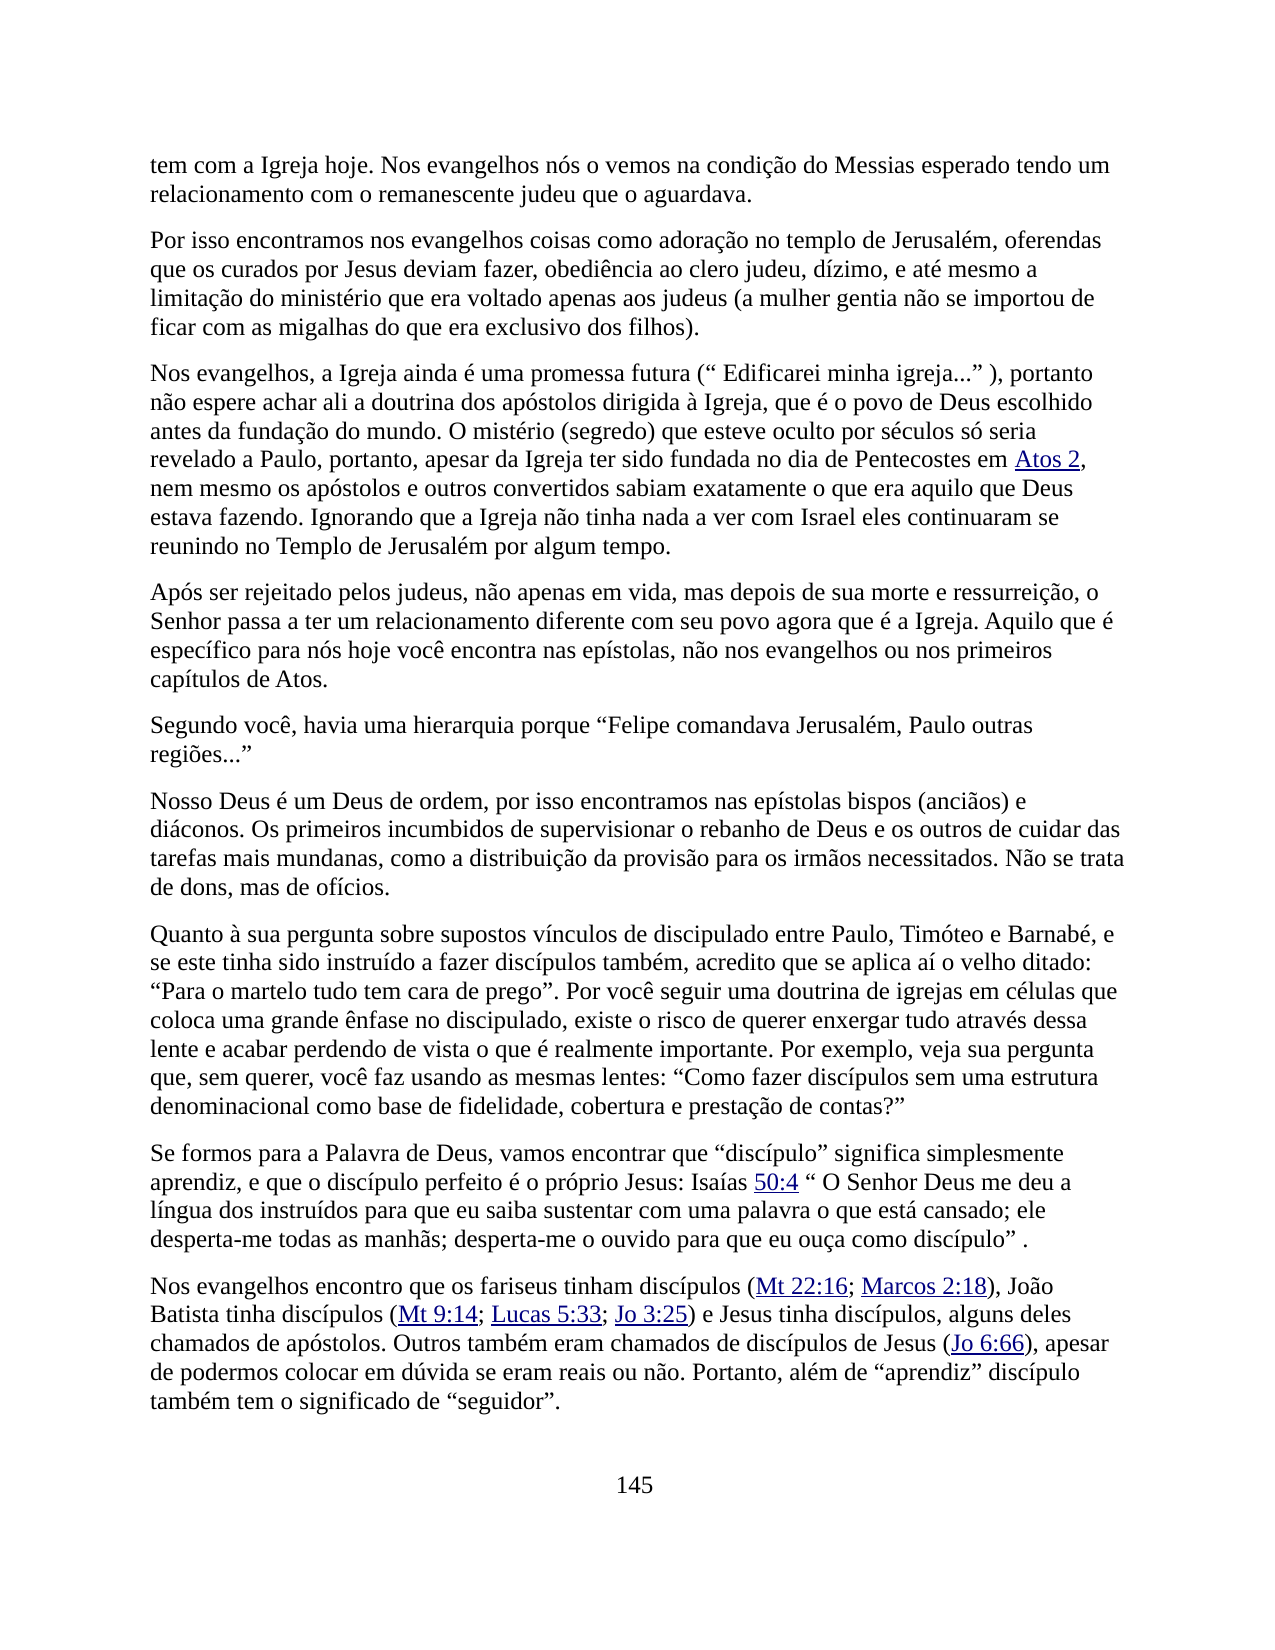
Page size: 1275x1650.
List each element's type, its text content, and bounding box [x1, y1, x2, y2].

text Nos evangelhos, a Igreja ainda é uma promessa futura (“ Edificarei minha igreja...” ), portanto não espere achar ali a doutrina dos apóstolos dirigida à Igreja, que é o povo de Deus escolhido antes da fundação do mundo. O mistério (segredo) que esteve oculto por séculos só seria revelado a Paulo, portanto, apesar da Igreja ter sido fundada no dia de Pentecostes em Atos 2, nem mesmo os apóstolos e outros convertidos sabiam exatamente o que era aquilo que Deus estava fazendo. Ignorando que a Igreja não tinha nada a ver com Israel eles continuaram se reunindo no Templo de Jerusalém por algum tempo. [150, 358, 1125, 559]
text Por isso encontramos nos evangelhos coisas como adoração no templo de Jerusalém, oferendas que os curados por Jesus deviam fazer, obediência ao clero judeu, dízimo, e até mesmo a limitação do ministério que era voltado apenas aos judeus (a mulher gentia não se importou de ficar com as migalhas do que era exclusivo dos filhos). [150, 225, 1125, 340]
text Nosso Deus é um Deus de ordem, por isso encontramos nas epístolas bispos (anciãos) e diáconos. Os primeiros incumbidos de supervisionar o rebanho de Deus e os outros de cuidar das tarefas mais mundanas, como a distribuição da provisão para os irmãos necessitados. Não se trata de dons, mas de ofícios. [150, 786, 1125, 901]
text Nos evangelhos encontro que os fariseus tinham discípulos (Mt 22:16; Marcos 2:18), João Batista tinha discípulos (Mt 9:14; Lucas 5:33; Jo 3:25) e Jesus tinha discípulos, alguns deles chamados de apóstolos. Outros também eram chamados de discípulos de Jesus (Jo 6:66), apesar de podermos colocar em dúvida se eram reais ou não. Portanto, além de “aprendiz” discípulo também tem o significado de “seguidor”. [150, 1271, 1125, 1414]
text Quanto à sua pergunta sobre supostos vínculos de discipulado entre Paulo, Timóteo e Barnabé, e se este tinha sido instruído a fazer discípulos também, acredito que se aplica aí o velho ditado: “Para o martelo tudo tem cara de prego”. Por você seguir uma doutrina de igrejas em células que coloca uma grande ênfase no discipulado, existe o risco de querer enxergar tudo através dessa lente e acabar perdendo de vista o que é realmente importante. Por exemplo, veja sua pergunta que, sem querer, você faz usando as mesmas lentes: “Como fazer discípulos sem uma estrutura denominacional como base de fidelidade, cobertura e prestação de contas?” [150, 919, 1125, 1120]
text Se formos para a Palavra de Deus, vamos encontrar que “discípulo” significa simplesmente aprendiz, e que o discípulo perfeito é o próprio Jesus: Isaías 50:4 “ O Senhor Deus me deu a língua dos instruídos para que eu saiba sustentar com uma palavra o que está cansado; ele desperta-me todas as manhãs; desperta-me o ouvido para que eu ouça como discípulo” . [150, 1138, 1125, 1253]
text Segundo você, havia uma hierarquia porque “Felipe comandava Jerusalém, Paulo outras regiões...” [150, 710, 1125, 768]
text Após ser rejeitado pelos judeus, não apenas em vida, mas depois de sua morte e ressurreição, o Senhor passa a ter um relacionamento diferente com seu povo agora que é a Igreja. Aquilo que é específico para nós hoje você encontra nas epístolas, não nos evangelhos ou nos primeiros capítulos de Atos. [150, 577, 1125, 692]
text tem com a Igreja hoje. Nos evangelhos nós o vemos na condição do Messias esperado tendo um relacionamento com o remanescente judeu que o aguardava. [150, 150, 1125, 207]
